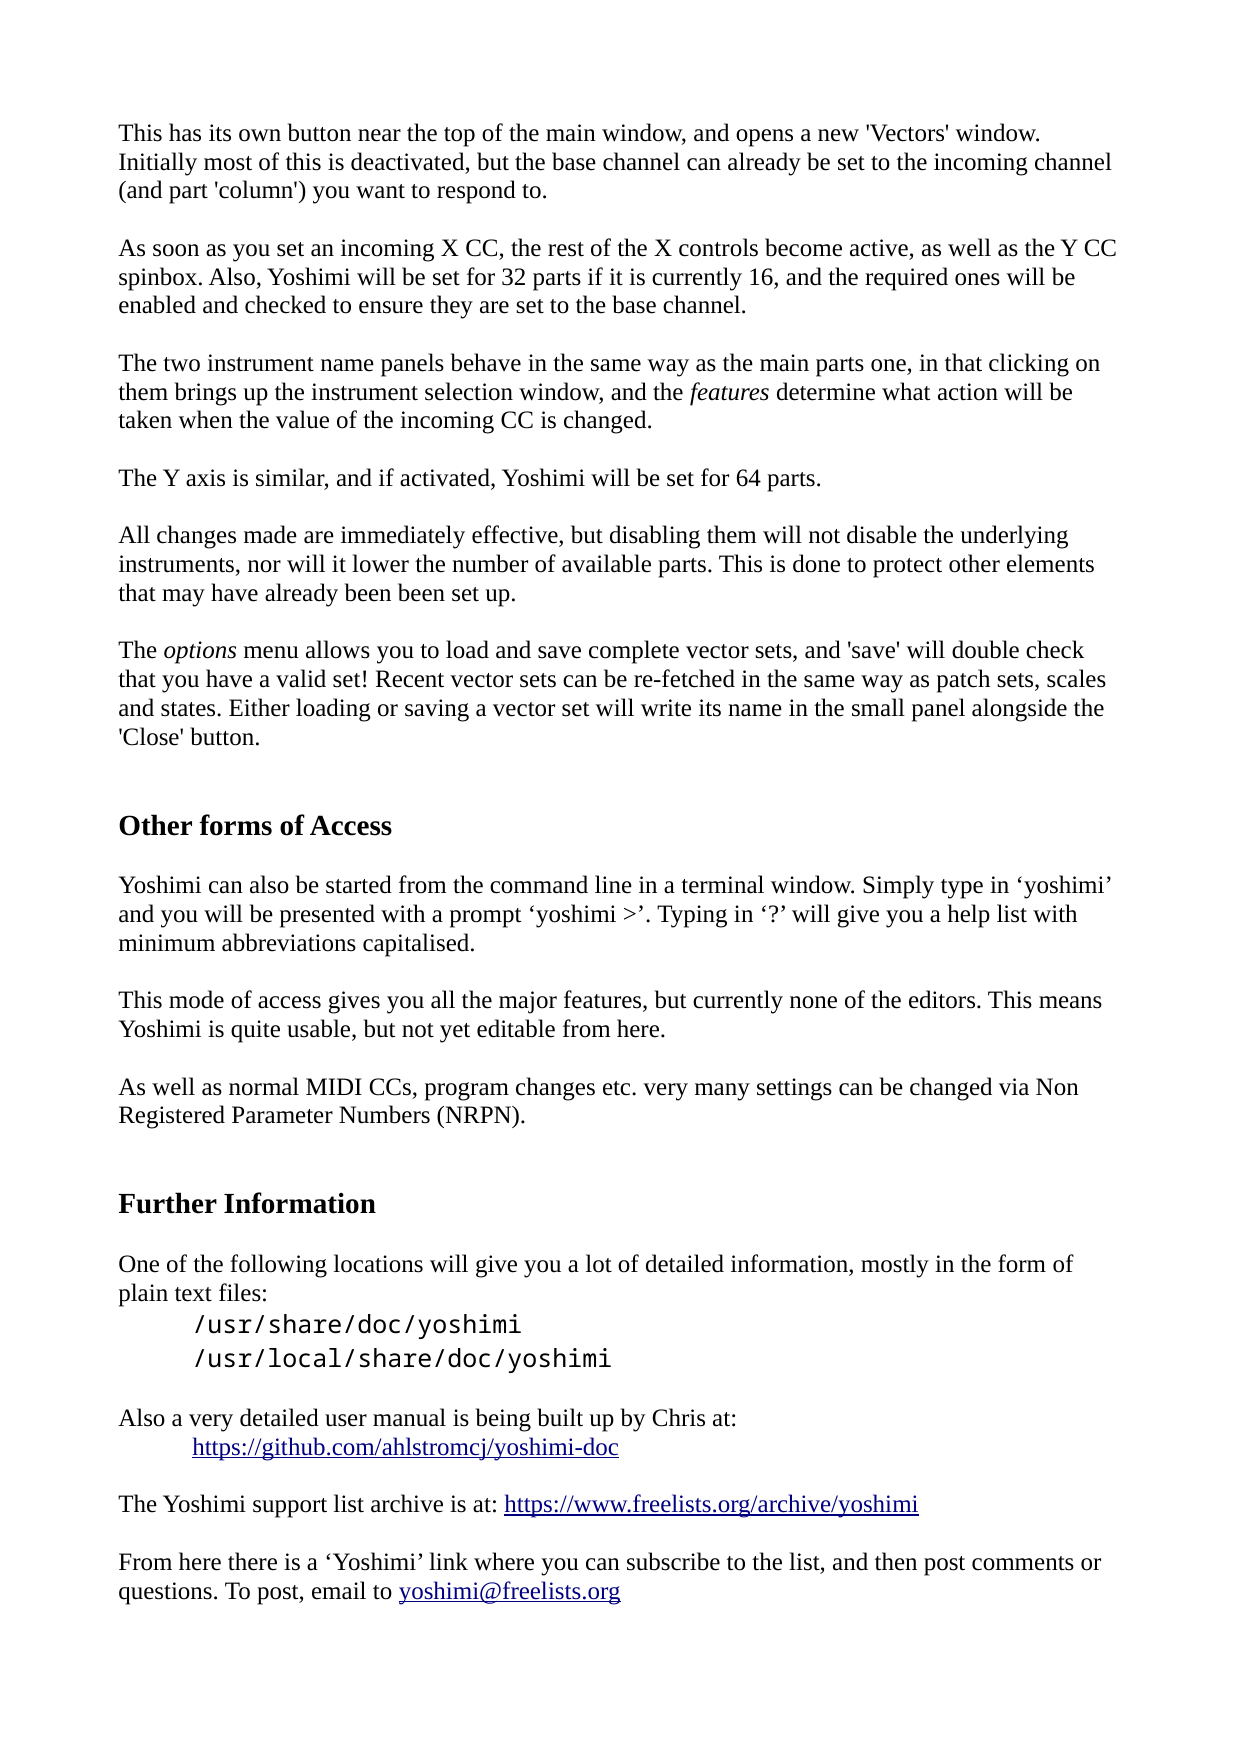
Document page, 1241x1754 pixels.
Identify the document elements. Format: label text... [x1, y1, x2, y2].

text Other forms of Access [118, 808, 1122, 842]
text This mode of access gives you all the major features, but currently none of the editors. This means Yoshimi is quite usable, but not yet editable from here. [118, 985, 1122, 1043]
text The Yoshimi support list archive is at: https://www.freelists.org/archive/yoshimi [118, 1489, 1122, 1518]
text The options menu allows you to load and save complete vector sets, and 'save' will double check that you have a valid set! Recent vector sets can be re-fetched in the same way as patch sets, scales and states. Either loading or saving a vector set will write its name in the small panel alongside the 'Close' button. [118, 636, 1122, 751]
text Further Information [118, 1187, 1122, 1220]
text Also a very detailed user manual is being built up by Chris at: [118, 1403, 1122, 1432]
text /usr/share/doc/yoshimi [118, 1306, 1122, 1341]
text The two instrument name panels behave in the same way as the main parts one, in that clicking on them brings up the instrument selection window, and the features determine what action will be taken when the value of the incoming CC is changed. [118, 348, 1122, 434]
text The Y axis is similar, and if activated, Yoshimi will be set for 64 parts. [118, 463, 1122, 492]
text As soon as you set an incoming X CC, the rest of the X controls become active, as well as the Y CC spinbox. Also, Yoshimi will be set for 32 parts if it is currently 16, and the required ones will be enabled and checked to ensure they are set to the base channel. [118, 233, 1122, 319]
text As well as normal MIDI CCs, program changes etc. very many settings can be changed via Non Registered Parameter Numbers (NRPN). [118, 1072, 1122, 1129]
text /usr/local/share/doc/yoshimi [118, 1341, 1122, 1374]
text All changes made are immediately effective, but disabling them will not disable the underlying instruments, nor will it lower the number of available parts. This is done to protect other elements that may have already been been set up. [118, 521, 1122, 607]
text One of the following locations will give you a lot of detailed information, mostly in the form of plain text files: [118, 1249, 1122, 1306]
text https://github.com/ahlstromcj/yoshimi-doc [118, 1432, 1122, 1461]
text Yoshimi can also be started from the command line in a terminal window. Simply type in ‘yoshimi’ and you will be presented with a prompt ‘yoshimi >’. Typing in ‘?’ will give you a help list with minimum abbreviations capitalised. [118, 870, 1122, 957]
text From here there is a ‘Yoshimi’ link where you can subscribe to the list, and then post comments or questions. To post, email to yoshimi@freelists.org [118, 1547, 1122, 1604]
text This has its own button near the top of the main window, and opens a new 'Vectors' window. Initially most of this is deactivated, but the base channel can already be set to the incoming channel (and part 'column') you want to respond to. [118, 118, 1122, 204]
